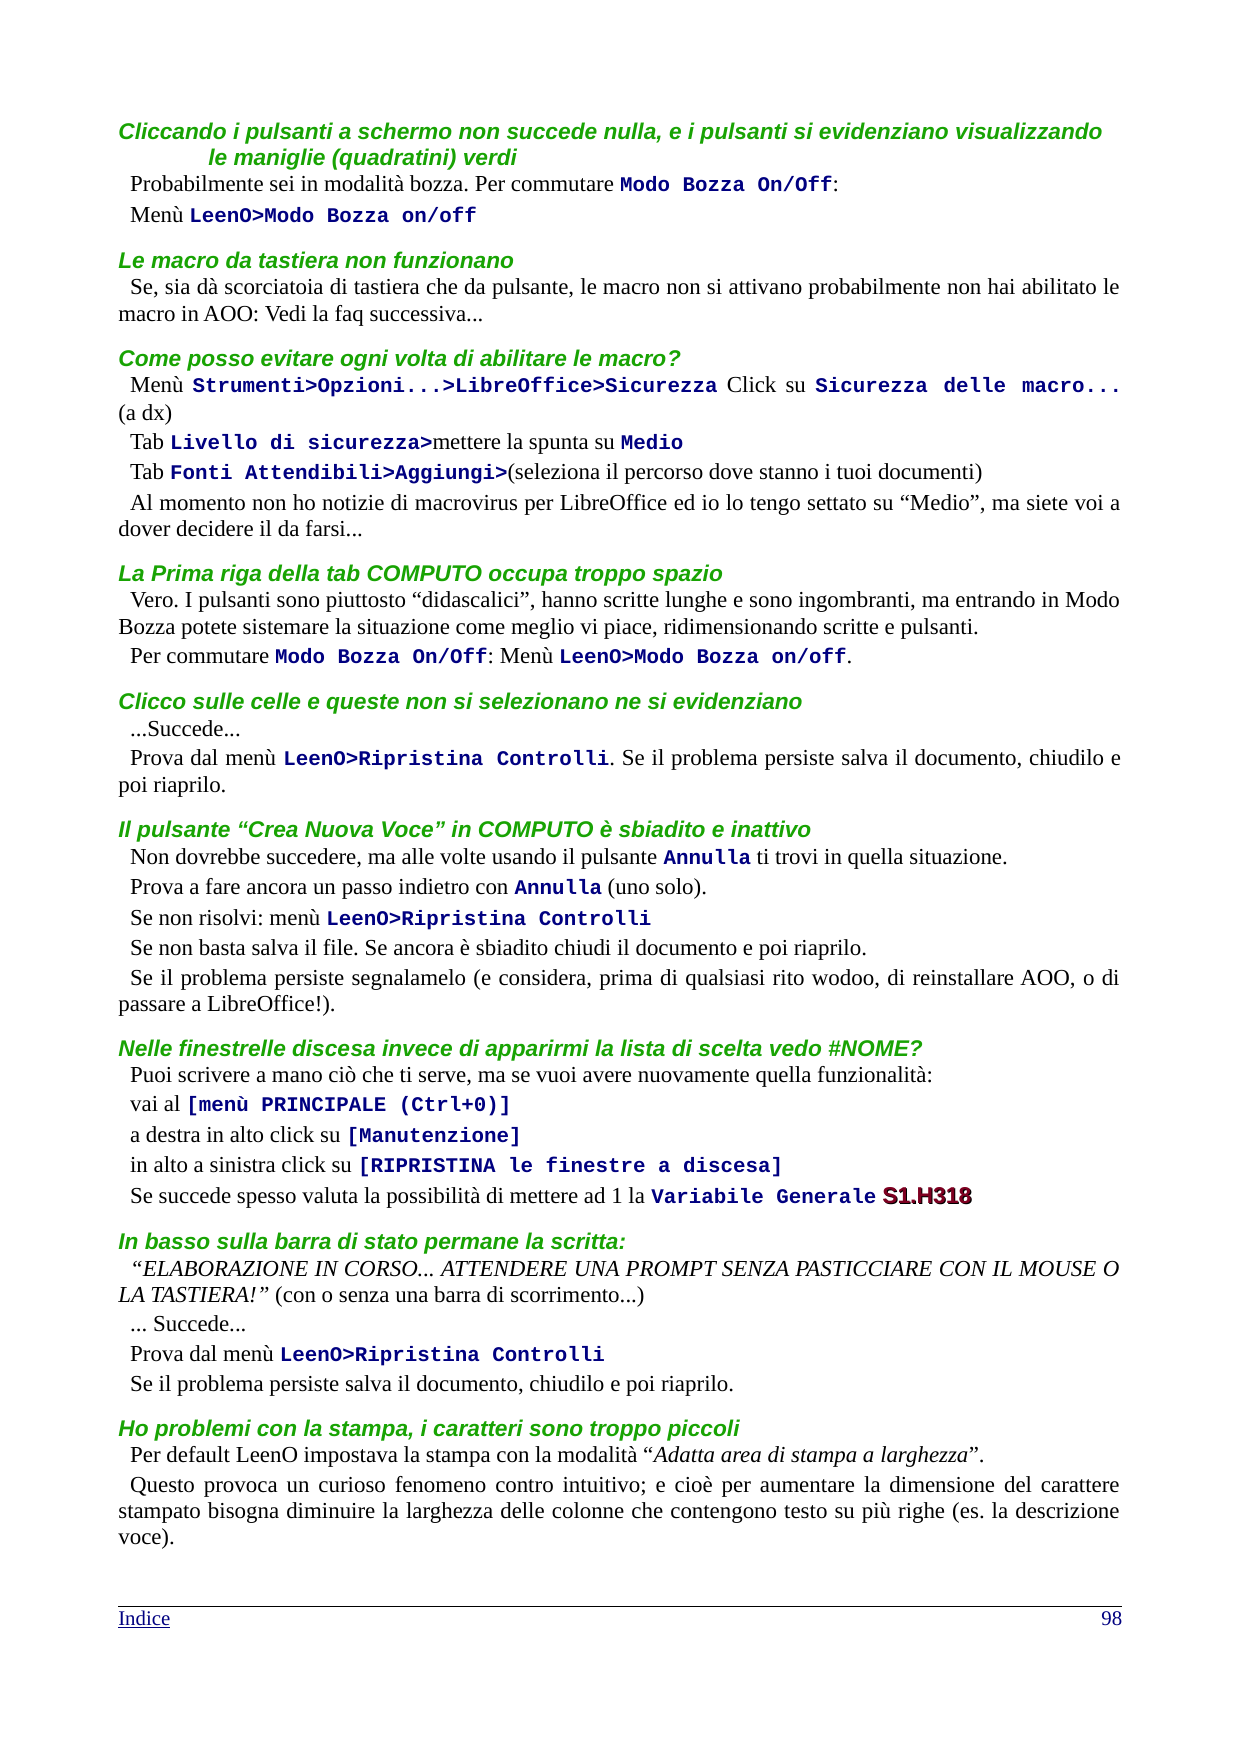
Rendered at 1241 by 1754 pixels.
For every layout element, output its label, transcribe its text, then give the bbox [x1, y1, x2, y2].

text Se, sia dà scorciatoia di tastiera che da pulsante, le macro non si attivano probabilmente non hai abilitato le macro in AOO: Vedi la faq successiva... [118, 273, 1122, 326]
text ...Succede... [118, 715, 1122, 741]
text vai al [menù PRINCIPALE (Ctrl+0)] [118, 1091, 1122, 1118]
text ... Succede... [118, 1310, 1122, 1337]
subtitle Nelle finestrelle discesa invece di apparirmi la lista di scelta vedo #NOME? [118, 1035, 1122, 1061]
text Per commutare Modo Bozza On/Off: Menù LeenO>Modo Bozza on/off. [118, 642, 1122, 670]
text Se succede spesso valuta la possibilità di mettere ad 1 la Variabile Generale S1.H318 [118, 1182, 1122, 1210]
subtitle Clicco sulle celle e queste non si selezionano ne si evidenziano [118, 688, 1122, 715]
text Non dovrebbe succedere, ma alle volte usando il pulsante Annulla ti trovi in quella situazione. [118, 843, 1122, 870]
text Tab Fonti Attendibili>Aggiungi>(seleziona il percorso dove stanno i tuoi documenti) [118, 458, 1122, 486]
subtitle Il pulsante “Crea Nuova Voce” in COMPUTO è sbiadito e inattivo [118, 817, 1122, 843]
text “ELABORAZIONE IN CORSO... ATTENDERE UNA PROMPT SENZA PASTICCIARE CON IL MOUSE O LA TASTIERA!” (con o senza una barra di scorrimento...) [118, 1255, 1122, 1307]
text Tab Livello di sicurezza>mettere la spunta su Medio [118, 428, 1122, 456]
text Al momento non ho notizie di macrovirus per LibreOffice ed io lo tengo settato su “Medio”, ma siete voi a dover decidere il da farsi... [118, 489, 1122, 542]
subtitle Come posso evitare ogni volta di abilitare le macro? [118, 345, 1122, 371]
text Vero. I pulsanti sono piuttosto “didascalici”, hanno scritte lunghe e sono ingombranti, ma entrando in Modo Bozza potete sistemare la situazione come meglio vi piace, ridimensionando scritte e pulsanti. [118, 587, 1122, 639]
text Se non basta salva il file. Se ancora è sbiadito chiudi il documento e poi riaprilo. [118, 934, 1122, 961]
text Per default LeenO impostava la stampa con la modalità “Adatta area di stampa a larghezza”. [118, 1441, 1122, 1468]
text Se il problema persiste segnalamelo (e considera, prima di qualsiasi rito wodoo, di reinstallare AOO, o di passare a LibreOffice!). [118, 964, 1122, 1016]
text Prova a fare ancora un passo indietro con Annulla (uno solo). [118, 873, 1122, 901]
subtitle Ho problemi con la stampa, i caratteri sono troppo piccoli [118, 1415, 1122, 1441]
text Probabilmente sei in modalità bozza. Per commutare Modo Bozza On/Off: [118, 170, 1122, 198]
text Se il problema persiste salva il documento, chiudilo e poi riaprilo. [118, 1370, 1122, 1396]
text Menù Strumenti>Opzioni...>LibreOffice>Sicurezza Click su Sicurezza delle macro... (a dx) [118, 371, 1122, 425]
text Puoi scrivere a mano ciò che ti serve, ma se vuoi avere nuovamente quella funzionalità: [118, 1061, 1122, 1088]
text Se non risolvi: menù LeenO>Ripristina Controlli [118, 904, 1122, 931]
text Menù LeenO>Modo Bozza on/off [118, 201, 1122, 228]
subtitle Cliccando i pulsanti a schermo non succede nulla, e i pulsanti si evidenziano visualizzando le maniglie (quadratini) verdi [118, 118, 1122, 170]
text in alto a sinistra click su [RIPRISTINA le finestre a discesa] [118, 1152, 1122, 1179]
text Prova dal menù LeenO>Ripristina Controlli. Se il problema persiste salva il documento, chiudilo e poi riaprilo. [118, 744, 1122, 798]
subtitle La Prima riga della tab COMPUTO occupa troppo spazio [118, 560, 1122, 587]
subtitle Le macro da tastiera non funzionano [118, 247, 1122, 273]
subtitle In basso sulla barra di stato permane la scritta: [118, 1228, 1122, 1255]
text a destra in alto click su [Manutenzione] [118, 1121, 1122, 1149]
text Questo provoca un curioso fenomeno contro intuitivo; e cioè per aumentare la dimensione del carattere stampato bisogna diminuire la larghezza delle colonne che contengono testo su più righe (es. la descrizione voce). [118, 1471, 1122, 1550]
text Prova dal menù LeenO>Ripristina Controlli [118, 1339, 1122, 1367]
